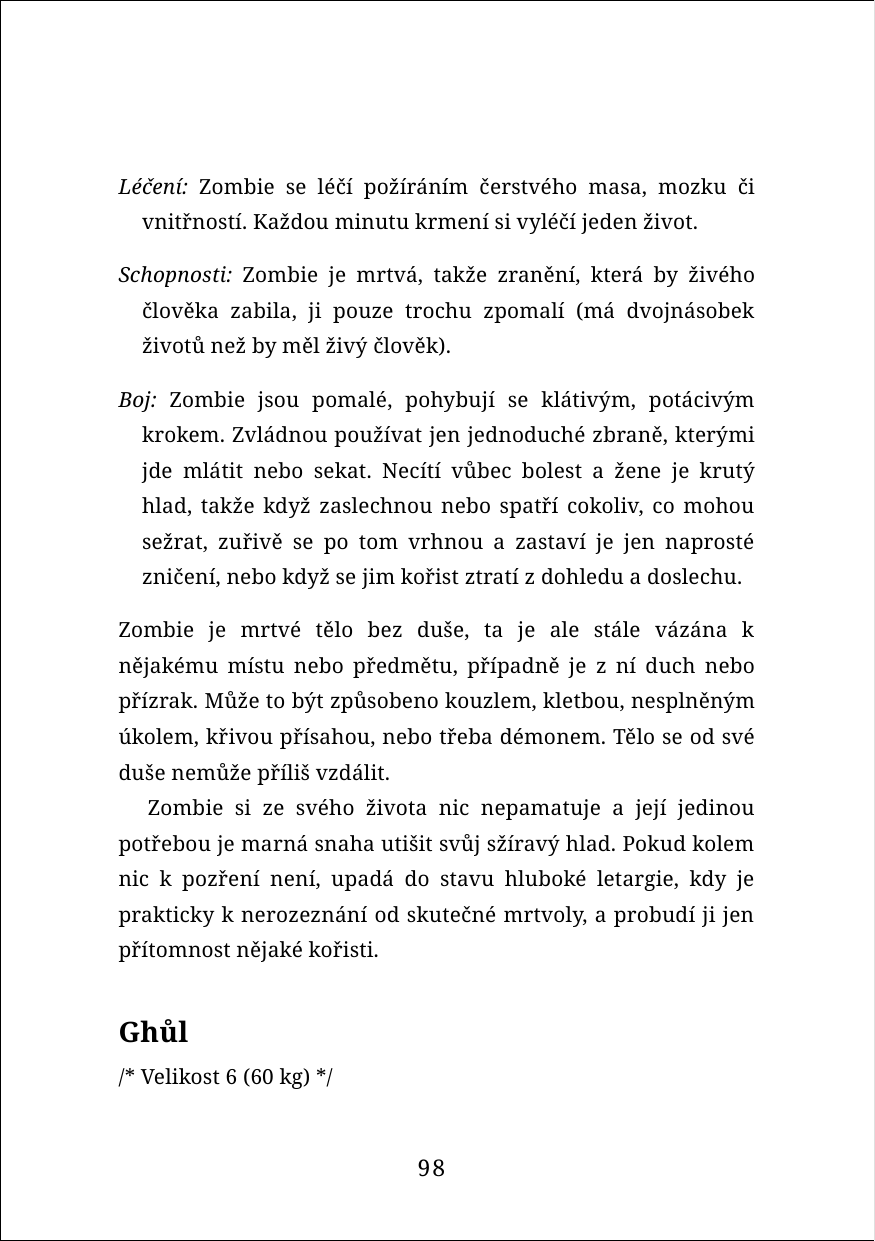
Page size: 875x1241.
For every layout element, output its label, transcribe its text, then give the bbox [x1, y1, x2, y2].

text Zombie je mrtvé tělo bez duše, ta je ale stále vázána k nějakému místu nebo předmětu, případně je z ní duch nebo přízrak. Může to být způsobeno kouzlem, kletbou, nesplněným úkolem, křivou přísahou, nebo třeba démonem. Tělo se od své duše nemůže příliš vzdálit. Zombie si ze svého života nic nepamatuje a její jedinou potřebou je marná snaha utišit svůj sžíravý hlad. Pokud kolem nic k pozření není, upadá do stavu hluboké letargie, kdy je prakticky k nerozeznání od skutečné mrtvoly, a probudí ji jen přítomnost nějaké kořisti. [118, 616, 756, 964]
subtitle Ghůl [118, 1012, 756, 1051]
text Léčení: Zombie se léčí požíráním čerstvého masa, mozku či vnitřností. Každou minutu krmení si vyléčí jeden život. [118, 172, 756, 236]
text /* Velikost 6 (60 kg) */ [118, 1062, 756, 1091]
text Schopnosti: Zombie je mrtvá, takže zranění, která by živého člověka zabila, ji pouze trochu zpomalí (má dvojnásobek životů než by měl živý člověk). [118, 261, 756, 360]
text Boj: Zombie jsou pomalé, pohybují se klátivým, potácivým krokem. Zvládnou používat jen jednoduché zbraně, kterými jde mlátit nebo sekat. Necítí vůbec bolest a žene je krutý hlad, takže když zaslechnou nebo spatří cokoliv, co mohou sežrat, zuřivě se po tom vrhnou a zastaví je jen naprosté zničení, nebo když se jim kořist ztratí z dohledu a doslechu. [118, 385, 756, 591]
